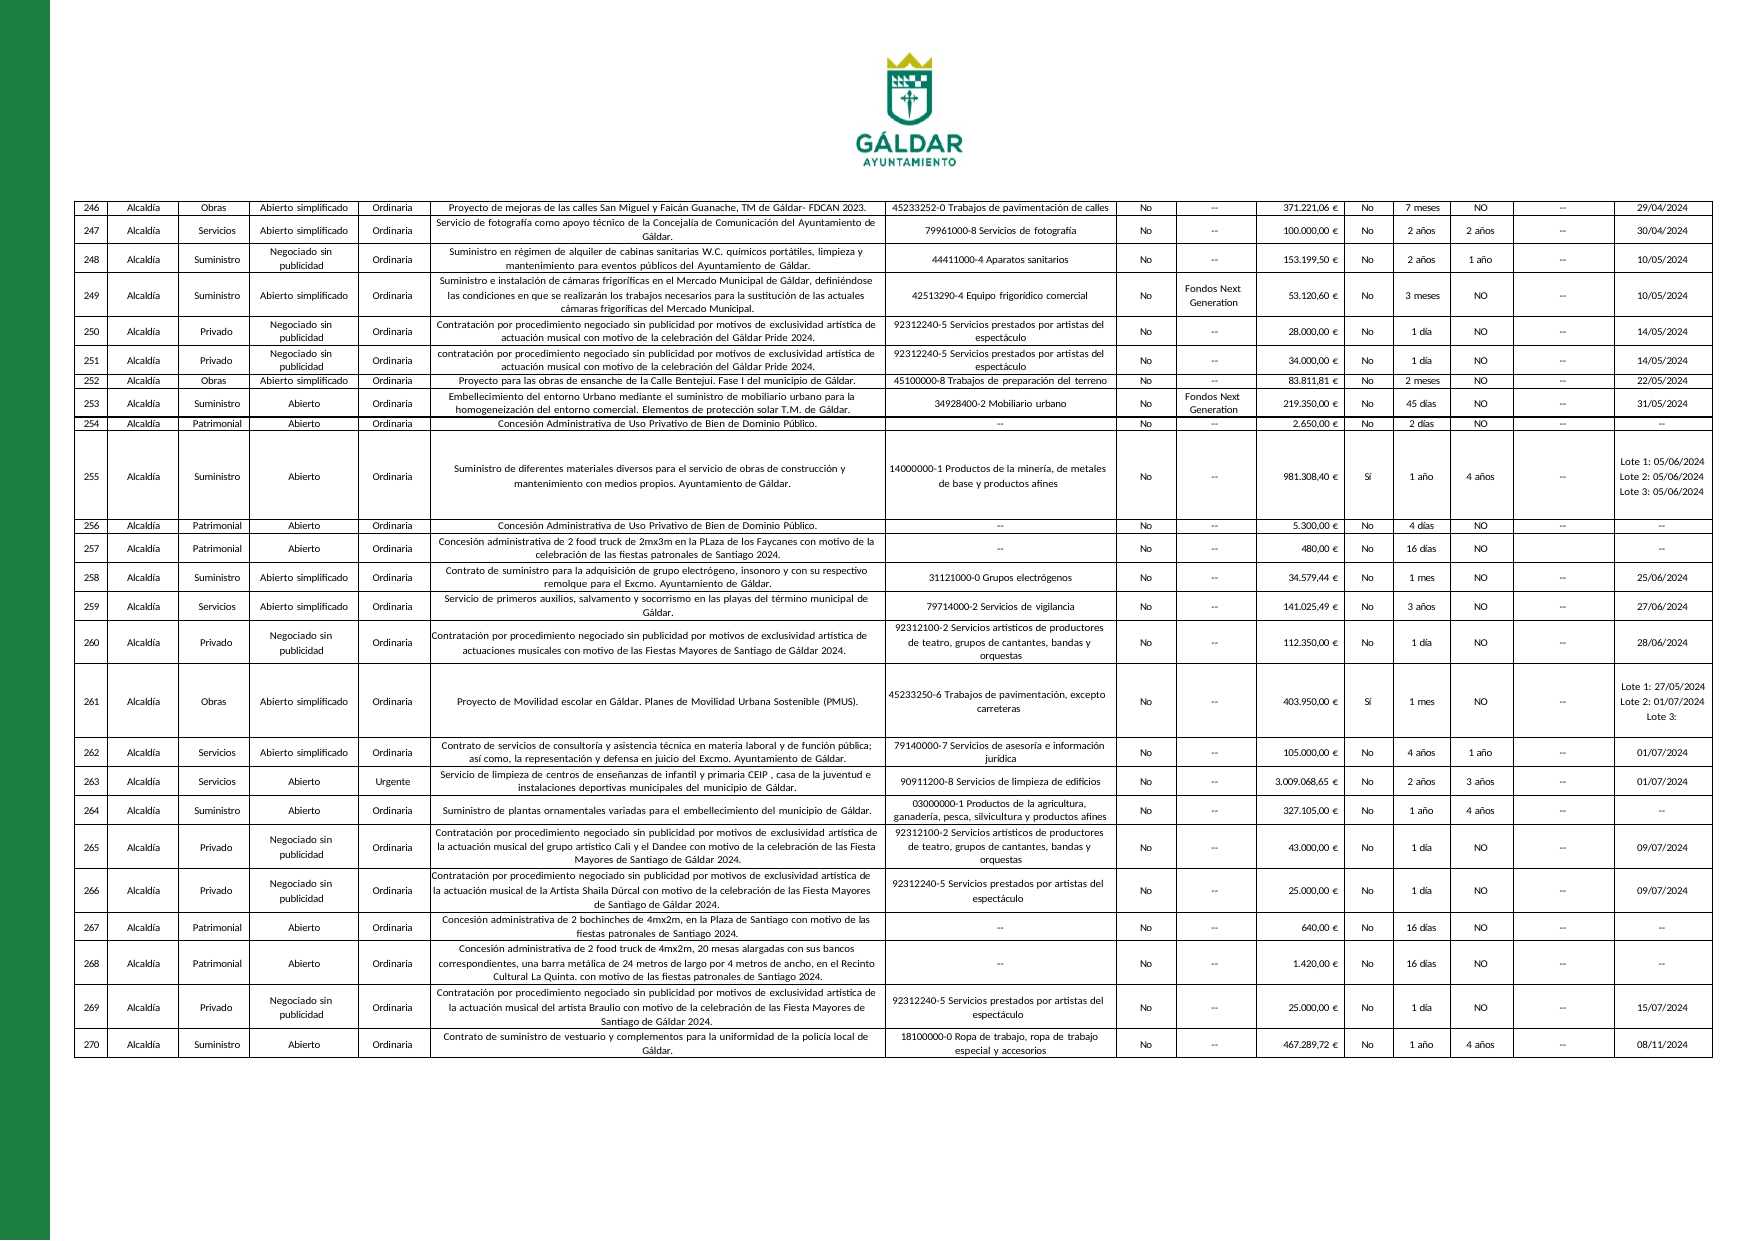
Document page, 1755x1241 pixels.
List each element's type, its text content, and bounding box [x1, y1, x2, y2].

table_header No [1117, 202, 1176, 214]
table_cell Abierto simplificado [250, 738, 358, 766]
table_cell -- [1177, 346, 1256, 374]
table_cell No [1345, 389, 1393, 416]
table_cell No [1117, 389, 1176, 416]
table_cell Ordinaria [359, 825, 430, 867]
table_cell No [1345, 375, 1393, 388]
table_cell 92312240-5 Servicios prestados por artistas del espectáculo [886, 985, 1116, 1028]
table_cell 28.000,00 € [1257, 317, 1344, 345]
table_cell contratación por procedimiento negociado sin publicidad por motivos de exclusividad artística de actuación musical con motivo de la celebración del Gáldar Pride 2024. [431, 346, 885, 374]
table_cell Patrimonial [179, 913, 249, 940]
table_cell No [1117, 941, 1176, 984]
table_cell NO [1451, 825, 1513, 867]
table_cell 1 día [1394, 621, 1450, 663]
table_cell 18100000-0 Ropa de trabajo, ropa de trabajo especial y accesorios [886, 1029, 1116, 1057]
table_cell 4 años [1451, 796, 1513, 824]
table_header 371.221,06 € [1257, 202, 1344, 214]
table_cell -- [1514, 389, 1614, 416]
table_cell -- [1177, 534, 1256, 562]
table_cell Abierto simplificado [250, 563, 358, 591]
table_cell Suministro [179, 563, 249, 591]
table_cell -- [1177, 1029, 1256, 1057]
table_cell Ordinaria [359, 621, 430, 663]
table_cell 250 [75, 317, 107, 345]
table_cell No [1117, 520, 1176, 533]
table_cell No [1117, 767, 1176, 795]
table_cell Contrato de suministro de vestuario y complementos para la uniformidad de la policía local de Gáldar. [431, 1029, 885, 1057]
table_cell No [1345, 346, 1393, 374]
table_cell 1 día [1394, 346, 1450, 374]
table_cell Abierto [250, 796, 358, 824]
table_cell -- [1177, 664, 1256, 737]
table_header NO [1451, 202, 1513, 214]
table_cell -- [1177, 985, 1256, 1028]
table_cell -- [1514, 346, 1614, 374]
table_header Alcaldía [108, 202, 178, 214]
table_cell -- [1177, 913, 1256, 940]
table_cell 1 mes [1394, 563, 1450, 591]
table_cell -- [1615, 796, 1712, 824]
table_cell Abierto simplificado [250, 216, 358, 243]
table_cell Ordinaria [359, 431, 430, 519]
table_cell -- [1177, 563, 1256, 591]
table_cell Sí [1345, 664, 1393, 737]
table_cell Contratación por procedimiento negociado sin publicidad por motivos de exclusividad artística de actuaciones musicales con motivo de las Fiestas Mayores de Santiago de Gáldar 2024. [431, 621, 885, 663]
table_cell No [1345, 825, 1393, 867]
table_cell -- [1177, 941, 1256, 984]
table_cell Privado [179, 346, 249, 374]
table_cell 3 meses [1394, 273, 1450, 316]
table_cell Abierto [250, 520, 358, 533]
table_cell 1 año [1451, 738, 1513, 766]
table_cell 263 [75, 767, 107, 795]
table_cell 2 días [1394, 418, 1450, 430]
table_cell 27/06/2024 [1615, 592, 1712, 619]
table_cell 34.579,44 € [1257, 563, 1344, 591]
table_cell Alcaldía [108, 913, 178, 940]
table_cell 45233250-6 Trabajos de pavimentación, excepto carreteras [886, 664, 1116, 737]
table_cell 5.300,00 € [1257, 520, 1344, 533]
table_cell 25.000,00 € [1257, 985, 1344, 1028]
table_cell Suministro [179, 389, 249, 416]
table_cell 10/05/2024 [1615, 273, 1712, 316]
table_cell 16 días [1394, 913, 1450, 940]
table_cell -- [1177, 767, 1256, 795]
table_cell Negociado sin publicidad [250, 869, 358, 912]
table_cell 1 año [1394, 1029, 1450, 1057]
table_cell Contrato de suministro para la adquisición de grupo electrógeno, insonoro y con su respectivo remolque para el Excmo. Ayuntamiento de Gáldar. [431, 563, 885, 591]
table_cell No [1117, 244, 1176, 272]
table_cell Servicio de fotografía como apoyo técnico de la Concejalía de Comunicación del Ayuntamiento de Gáldar. [431, 216, 885, 243]
table_cell NO [1451, 913, 1513, 940]
table_cell NO [1451, 346, 1513, 374]
table_cell Patrimonial [179, 418, 249, 430]
table_cell Suministro e instalación de cámaras frigoríficas en el Mercado Municipal de Gáldar, definiéndose las condiciones en que se realizarán los trabajos necesarios para la sustitución de las actuales cámaras frigoríficas del Mercado Municipal. [431, 273, 885, 316]
table_cell Alcaldía [108, 1029, 178, 1057]
table_cell 269 [75, 985, 107, 1028]
table_cell Proyecto para las obras de ensanche de la Calle Bentejui. Fase I del municipio de Gáldar. [431, 375, 885, 388]
table_cell 4 años [1394, 738, 1450, 766]
table_cell -- [1514, 869, 1614, 912]
table_cell [1514, 534, 1614, 562]
table_cell Abierto simplificado [250, 375, 358, 388]
table_cell Patrimonial [179, 941, 249, 984]
table_header 7 meses [1394, 202, 1450, 214]
table_cell Privado [179, 317, 249, 345]
table_cell 981.308,40 € [1257, 431, 1344, 519]
table_header -- [1514, 202, 1614, 214]
table_cell 267 [75, 913, 107, 940]
table_cell Contratación por procedimiento negociado sin publicidad por motivos de exclusividad artística de la actuación musical de la Artista Shaila Dúrcal con motivo de la celebración de las Fiesta Mayores de Santiago de Gáldar 2024. [431, 869, 885, 912]
table_cell 79714000-2 Servicios de vigilancia [886, 592, 1116, 619]
table_cell NO [1451, 418, 1513, 430]
table_cell 1 año [1394, 431, 1450, 519]
table_cell Negociado sin publicidad [250, 244, 358, 272]
table_cell -- [1514, 664, 1614, 737]
table_cell -- [886, 520, 1116, 533]
table_header Abierto simplificado [250, 202, 358, 214]
table_cell 3 años [1394, 592, 1450, 619]
table_cell Lote 1: 27/05/2024 Lote 2: 01/07/2024 Lote 3: [1615, 664, 1712, 737]
table_cell Alcaldía [108, 869, 178, 912]
table_cell 2.650,00 € [1257, 418, 1344, 430]
table_cell Alcaldía [108, 767, 178, 795]
table_cell Alcaldía [108, 563, 178, 591]
table_cell Ordinaria [359, 346, 430, 374]
table_cell 44411000-4 Aparatos sanitarios [886, 244, 1116, 272]
table_cell Patrimonial [179, 520, 249, 533]
table_cell Alcaldía [108, 520, 178, 533]
table_cell 2 años [1394, 216, 1450, 243]
table_cell -- [1177, 418, 1256, 430]
table_cell Ordinaria [359, 913, 430, 940]
table_cell Suministro de diferentes materiales diversos para el servicio de obras de construcción y mantenimiento con medios propios. Ayuntamiento de Gáldar. [431, 431, 885, 519]
table_cell NO [1451, 664, 1513, 737]
table_cell Fondos Next Generation [1177, 389, 1256, 416]
table_cell 252 [75, 375, 107, 388]
table_cell Obras [179, 375, 249, 388]
table_cell Alcaldía [108, 273, 178, 316]
table_cell NO [1451, 869, 1513, 912]
table_cell No [1117, 346, 1176, 374]
table_cell 640,00 € [1257, 913, 1344, 940]
table_cell No [1345, 520, 1393, 533]
table_cell 1 día [1394, 825, 1450, 867]
table_cell Alcaldía [108, 825, 178, 867]
table_cell NO [1451, 563, 1513, 591]
table_cell 1 día [1394, 869, 1450, 912]
table_cell No [1117, 534, 1176, 562]
table_cell 14/05/2024 [1615, 346, 1712, 374]
table_cell 255 [75, 431, 107, 519]
table_cell 467.289,72 € [1257, 1029, 1344, 1057]
table_cell Suministro de plantas ornamentales variadas para el embellecimiento del municipio de Gáldar. [431, 796, 885, 824]
table_cell 53.120,60 € [1257, 273, 1344, 316]
table_cell Ordinaria [359, 1029, 430, 1057]
table_cell Suministro [179, 244, 249, 272]
table_cell 254 [75, 418, 107, 430]
table_cell -- [1177, 796, 1256, 824]
table_cell 3 años [1451, 767, 1513, 795]
table_cell Alcaldía [108, 796, 178, 824]
table_cell NO [1451, 621, 1513, 663]
table_cell Contrato de servicios de consultoría y asistencia técnica en materia laboral y de función pública; así como, la representación y defensa en juicio del Excmo. Ayuntamiento de Gáldar. [431, 738, 885, 766]
table_cell Ordinaria [359, 869, 430, 912]
table_cell -- [1514, 216, 1614, 243]
table_cell 30/04/2024 [1615, 216, 1712, 243]
table_cell Ordinaria [359, 273, 430, 316]
table_cell Ordinaria [359, 520, 430, 533]
table_cell 258 [75, 563, 107, 591]
table_cell Proyecto de Movilidad escolar en Gáldar. Planes de Movilidad Urbana Sostenible (PMUS). [431, 664, 885, 737]
table_header Ordinaria [359, 202, 430, 214]
table_cell 14/05/2024 [1615, 317, 1712, 345]
table_cell 1 año [1451, 244, 1513, 272]
table_cell Privado [179, 621, 249, 663]
table_cell Alcaldía [108, 375, 178, 388]
table_header 29/04/2024 [1615, 202, 1712, 214]
table_cell 45 días [1394, 389, 1450, 416]
table_cell 31121000-0 Grupos electrógenos [886, 563, 1116, 591]
table_cell Suministro [179, 796, 249, 824]
table_cell 25.000,00 € [1257, 869, 1344, 912]
table_cell 260 [75, 621, 107, 663]
table_cell 2 años [1394, 244, 1450, 272]
table_cell Alcaldía [108, 244, 178, 272]
table_cell No [1117, 216, 1176, 243]
table_cell Ordinaria [359, 796, 430, 824]
table_cell Abierto [250, 431, 358, 519]
table_cell No [1117, 375, 1176, 388]
table_cell NO [1451, 520, 1513, 533]
table_cell 01/07/2024 [1615, 738, 1712, 766]
table_cell Servicio de primeros auxilios, salvamento y socorrismo en las playas del término municipal de Gáldar. [431, 592, 885, 619]
table_cell -- [1177, 317, 1256, 345]
table_cell Alcaldía [108, 346, 178, 374]
table_cell -- [1514, 244, 1614, 272]
table_cell -- [1514, 941, 1614, 984]
table_cell Ordinaria [359, 985, 430, 1028]
table_cell No [1345, 244, 1393, 272]
table_cell Abierto [250, 767, 358, 795]
table_cell -- [1177, 520, 1256, 533]
table_cell Ordinaria [359, 534, 430, 562]
table_cell No [1345, 796, 1393, 824]
table_cell -- [1514, 985, 1614, 1028]
table_cell 43.000,00 € [1257, 825, 1344, 867]
table_cell 3.009.068,65 € [1257, 767, 1344, 795]
table_cell Concesión administrativa de 2 bochinches de 4mx2m, en la Plaza de Santiago con motivo de las fiestas patronales de Santiago 2024. [431, 913, 885, 940]
table_cell 4 años [1451, 1029, 1513, 1057]
table_cell Alcaldía [108, 317, 178, 345]
table_cell Suministro [179, 273, 249, 316]
table_cell 100.000,00 € [1257, 216, 1344, 243]
table_cell Alcaldía [108, 592, 178, 619]
table_cell No [1345, 1029, 1393, 1057]
table_cell No [1345, 563, 1393, 591]
table_cell No [1117, 418, 1176, 430]
table_cell Concesión Administrativa de Uso Privativo de Bien de Dominio Público. [431, 520, 885, 533]
table_cell Alcaldía [108, 738, 178, 766]
table_cell -- [1514, 738, 1614, 766]
table_cell No [1345, 317, 1393, 345]
table_cell Servicios [179, 767, 249, 795]
table_cell 480,00 € [1257, 534, 1344, 562]
table_cell No [1117, 273, 1176, 316]
table_cell Alcaldía [108, 534, 178, 562]
table_cell Concesión administrativa de 2 food truck de 4mx2m, 20 mesas alargadas con sus bancos correspondientes, una barra metálica de 24 metros de largo por 4 metros de ancho, en el Recinto Cultural La Quinta. con motivo de las fiestas patronales de Santiago 2024. [431, 941, 885, 984]
table_cell 1 año [1394, 796, 1450, 824]
table_cell Urgente [359, 767, 430, 795]
table_cell -- [1514, 1029, 1614, 1057]
table_header -- [1177, 202, 1256, 214]
table_cell -- [1514, 825, 1614, 867]
table_cell Ordinaria [359, 375, 430, 388]
table_cell Ordinaria [359, 418, 430, 430]
table_cell Contratación por procedimiento negociado sin publicidad por motivos de exclusividad artística de actuación musical con motivo de la celebración del Gáldar Pride 2024. [431, 317, 885, 345]
table_cell 2 años [1394, 767, 1450, 795]
table_cell No [1345, 985, 1393, 1028]
table_cell 1 mes [1394, 664, 1450, 737]
table_cell NO [1451, 317, 1513, 345]
table_header 246 [75, 202, 107, 214]
table_cell -- [1615, 941, 1712, 984]
table_cell 45100000-8 Trabajos de preparación del terreno [886, 375, 1116, 388]
table_cell 09/07/2024 [1615, 869, 1712, 912]
table_cell Suministro [179, 1029, 249, 1057]
table_cell No [1117, 1029, 1176, 1057]
table_cell 22/05/2024 [1615, 375, 1712, 388]
table_cell Concesión Administrativa de Uso Privativo de Bien de Dominio Público. [431, 418, 885, 430]
table_cell 16 días [1394, 941, 1450, 984]
table_cell No [1345, 418, 1393, 430]
table_cell Abierto [250, 1029, 358, 1057]
table_cell 92312240-5 Servicios prestados por artistas del espectáculo [886, 346, 1116, 374]
table_cell 28/06/2024 [1615, 621, 1712, 663]
table_cell -- [1177, 869, 1256, 912]
table_cell 249 [75, 273, 107, 316]
table_cell NO [1451, 592, 1513, 619]
table_cell Ordinaria [359, 592, 430, 619]
table_cell No [1345, 767, 1393, 795]
table_cell -- [1177, 825, 1256, 867]
table_cell Alcaldía [108, 389, 178, 416]
table_cell 16 días [1394, 534, 1450, 562]
table_cell No [1117, 738, 1176, 766]
table_cell Alcaldía [108, 418, 178, 430]
table_cell Abierto [250, 389, 358, 416]
table_cell 112.350,00 € [1257, 621, 1344, 663]
table_cell No [1117, 869, 1176, 912]
table_cell 14000000-1 Productos de la minería, de metales de base y productos afines [886, 431, 1116, 519]
table_cell 270 [75, 1029, 107, 1057]
table_cell -- [886, 913, 1116, 940]
table_cell -- [1177, 431, 1256, 519]
table_cell 34928400-2 Mobiliario urbano [886, 389, 1116, 416]
table_cell No [1117, 317, 1176, 345]
table_cell No [1117, 796, 1176, 824]
table_cell Contratación por procedimiento negociado sin publicidad por motivos de exclusividad artística de la actuación musical del grupo artístico Cali y el Dandee con motivo de la celebración de las Fiesta Mayores de Santiago de Gáldar 2024. [431, 825, 885, 867]
table_cell Privado [179, 825, 249, 867]
table_cell 248 [75, 244, 107, 272]
table_cell Servicios [179, 738, 249, 766]
table_cell -- [1615, 520, 1712, 533]
table_cell 1 día [1394, 317, 1450, 345]
table_cell -- [1514, 913, 1614, 940]
table_cell Ordinaria [359, 563, 430, 591]
table_cell 1.420,00 € [1257, 941, 1344, 984]
table_cell No [1117, 913, 1176, 940]
table_cell -- [886, 418, 1116, 430]
table_cell -- [1514, 418, 1614, 430]
table_cell 25/06/2024 [1615, 563, 1712, 591]
table_cell 31/05/2024 [1615, 389, 1712, 416]
table_cell 327.105,00 € [1257, 796, 1344, 824]
table_cell -- [1514, 563, 1614, 591]
table_cell -- [1177, 592, 1256, 619]
table_cell Ordinaria [359, 738, 430, 766]
table_cell Sí [1345, 431, 1393, 519]
table_cell -- [1514, 317, 1614, 345]
table_cell 10/05/2024 [1615, 244, 1712, 272]
table_cell 2 años [1451, 216, 1513, 243]
table_cell Privado [179, 985, 249, 1028]
table_cell 4 días [1394, 520, 1450, 533]
table_cell Alcaldía [108, 985, 178, 1028]
table_cell -- [1177, 375, 1256, 388]
table_cell 34.000,00 € [1257, 346, 1344, 374]
table_cell 265 [75, 825, 107, 867]
table_cell -- [1177, 216, 1256, 243]
table_cell No [1117, 621, 1176, 663]
table_cell -- [1615, 913, 1712, 940]
table_cell -- [886, 534, 1116, 562]
table_cell Ordinaria [359, 941, 430, 984]
table_header No [1345, 202, 1393, 214]
table_cell No [1117, 431, 1176, 519]
table_cell NO [1451, 985, 1513, 1028]
table_cell 403.950,00 € [1257, 664, 1344, 737]
table_cell Alcaldía [108, 431, 178, 519]
table_cell Servicios [179, 592, 249, 619]
table_cell No [1345, 869, 1393, 912]
table_cell Obras [179, 664, 249, 737]
table_cell 268 [75, 941, 107, 984]
table_cell Abierto [250, 941, 358, 984]
table_cell Patrimonial [179, 534, 249, 562]
table_cell Abierto simplificado [250, 592, 358, 619]
table_cell Ordinaria [359, 389, 430, 416]
table_cell 1 día [1394, 985, 1450, 1028]
table_cell 92312240-5 Servicios prestados por artistas del espectáculo [886, 869, 1116, 912]
table_cell -- [1514, 520, 1614, 533]
table_cell No [1345, 941, 1393, 984]
table_cell 79961000-8 Servicios de fotografía [886, 216, 1116, 243]
table_cell NO [1451, 389, 1513, 416]
table_cell Alcaldía [108, 664, 178, 737]
table_cell Ordinaria [359, 244, 430, 272]
table_cell No [1345, 592, 1393, 619]
table_cell No [1117, 985, 1176, 1028]
table_cell NO [1451, 273, 1513, 316]
table_cell 90911200-8 Servicios de limpieza de edificios [886, 767, 1116, 795]
table_cell Alcaldía [108, 216, 178, 243]
table_cell -- [1177, 244, 1256, 272]
table_cell -- [1514, 431, 1614, 519]
table_cell No [1117, 825, 1176, 867]
table_cell Ordinaria [359, 317, 430, 345]
table_cell No [1117, 592, 1176, 619]
table_cell Concesión administrativa de 2 food truck de 2mx3m en la PLaza de los Faycanes con motivo de la celebración de las fiestas patronales de Santiago 2024. [431, 534, 885, 562]
table_cell 247 [75, 216, 107, 243]
table_cell Ordinaria [359, 664, 430, 737]
table_header Proyecto de mejoras de las calles San Miguel y Faicán Guanache, TM de Gáldar- FDCAN 2023. [431, 202, 885, 214]
table_cell 256 [75, 520, 107, 533]
table_cell No [1117, 563, 1176, 591]
table_cell No [1345, 621, 1393, 663]
table_cell Ordinaria [359, 216, 430, 243]
table_cell No [1345, 913, 1393, 940]
table_cell 105.000,00 € [1257, 738, 1344, 766]
table_cell 92312240-5 Servicios prestados por artistas del espectáculo [886, 317, 1116, 345]
table_cell 264 [75, 796, 107, 824]
table_cell Alcaldía [108, 941, 178, 984]
table_cell 153.199,50 € [1257, 244, 1344, 272]
table_cell No [1345, 738, 1393, 766]
table_cell 251 [75, 346, 107, 374]
table_cell 09/07/2024 [1615, 825, 1712, 867]
table_cell 79140000-7 Servicios de asesoría e información jurídica [886, 738, 1116, 766]
table_cell NO [1451, 534, 1513, 562]
table_cell -- [1615, 534, 1712, 562]
table_cell Servicio de limpieza de centros de enseñanzas de infantil y primaria CEIP , casa de la juventud e instalaciones deportivas municipales del municipio de Gáldar. [431, 767, 885, 795]
table_cell -- [1514, 621, 1614, 663]
table_cell Negociado sin publicidad [250, 621, 358, 663]
table_cell Embellecimiento del entorno Urbano mediante el suministro de mobiliario urbano para la homogeneización del entorno comercial. Elementos de protección solar T.M. de Gáldar. [431, 389, 885, 416]
table_cell Abierto [250, 534, 358, 562]
table_header 45233252-0 Trabajos de pavimentación de calles [886, 202, 1116, 214]
table_cell 42513290-4 Equipo frigorídico comercial [886, 273, 1116, 316]
table_cell 4 años [1451, 431, 1513, 519]
table_cell -- [1514, 767, 1614, 795]
table_cell 219.350,00 € [1257, 389, 1344, 416]
table_cell Negociado sin publicidad [250, 825, 358, 867]
table_cell Negociado sin publicidad [250, 985, 358, 1028]
table_cell Contratación por procedimiento negociado sin publicidad por motivos de exclusividad artística de la actuación musical del artista Braulio con motivo de la celebración de las Fiesta Mayores de Santiago de Gáldar 2024. [431, 985, 885, 1028]
table_cell 262 [75, 738, 107, 766]
table_cell -- [1514, 592, 1614, 619]
table_cell Fondos Next Generation [1177, 273, 1256, 316]
table_cell Suministro en régimen de alquiler de cabinas sanitarias W.C. químicos portátiles, limpieza y mantenimiento para eventos públicos del Ayuntamiento de Gáldar. [431, 244, 885, 272]
table_cell Abierto [250, 913, 358, 940]
table_cell Abierto simplificado [250, 664, 358, 737]
table_cell Alcaldía [108, 621, 178, 663]
table_cell 141.025,49 € [1257, 592, 1344, 619]
table_cell No [1345, 273, 1393, 316]
table_cell Negociado sin publicidad [250, 317, 358, 345]
table_cell -- [1615, 418, 1712, 430]
table_cell -- [886, 941, 1116, 984]
table_cell 15/07/2024 [1615, 985, 1712, 1028]
table_cell 2 meses [1394, 375, 1450, 388]
table_cell 261 [75, 664, 107, 737]
table_header Obras [179, 202, 249, 214]
table_cell 03000000-1 Productos de la agricultura, ganadería, pesca, silvicultura y productos afines [886, 796, 1116, 824]
table_cell No [1345, 534, 1393, 562]
table_cell No [1117, 664, 1176, 737]
table_cell Negociado sin publicidad [250, 346, 358, 374]
table_cell -- [1514, 796, 1614, 824]
table_cell -- [1514, 273, 1614, 316]
table_cell 92312100-2 Servicios artísticos de productores de teatro, grupos de cantantes, bandas y orquestas [886, 621, 1116, 663]
table_cell No [1345, 216, 1393, 243]
table_cell Privado [179, 869, 249, 912]
table_cell 01/07/2024 [1615, 767, 1712, 795]
table_cell 257 [75, 534, 107, 562]
table_cell 08/11/2024 [1615, 1029, 1712, 1057]
table_cell NO [1451, 941, 1513, 984]
table_cell Suministro [179, 431, 249, 519]
table_cell 259 [75, 592, 107, 619]
table_cell 266 [75, 869, 107, 912]
table_cell Lote 1: 05/06/2024 Lote 2: 05/06/2024 Lote 3: 05/06/2024 [1615, 431, 1712, 519]
table_cell 83.811,81 € [1257, 375, 1344, 388]
table_cell Abierto [250, 418, 358, 430]
table_cell -- [1514, 375, 1614, 388]
table_cell -- [1177, 738, 1256, 766]
table_cell Servicios [179, 216, 249, 243]
table_cell Abierto simplificado [250, 273, 358, 316]
table_cell -- [1177, 621, 1256, 663]
table_cell NO [1451, 375, 1513, 388]
table_cell 253 [75, 389, 107, 416]
table_cell 92312100-2 Servicios artísticos de productores de teatro, grupos de cantantes, bandas y orquestas [886, 825, 1116, 867]
